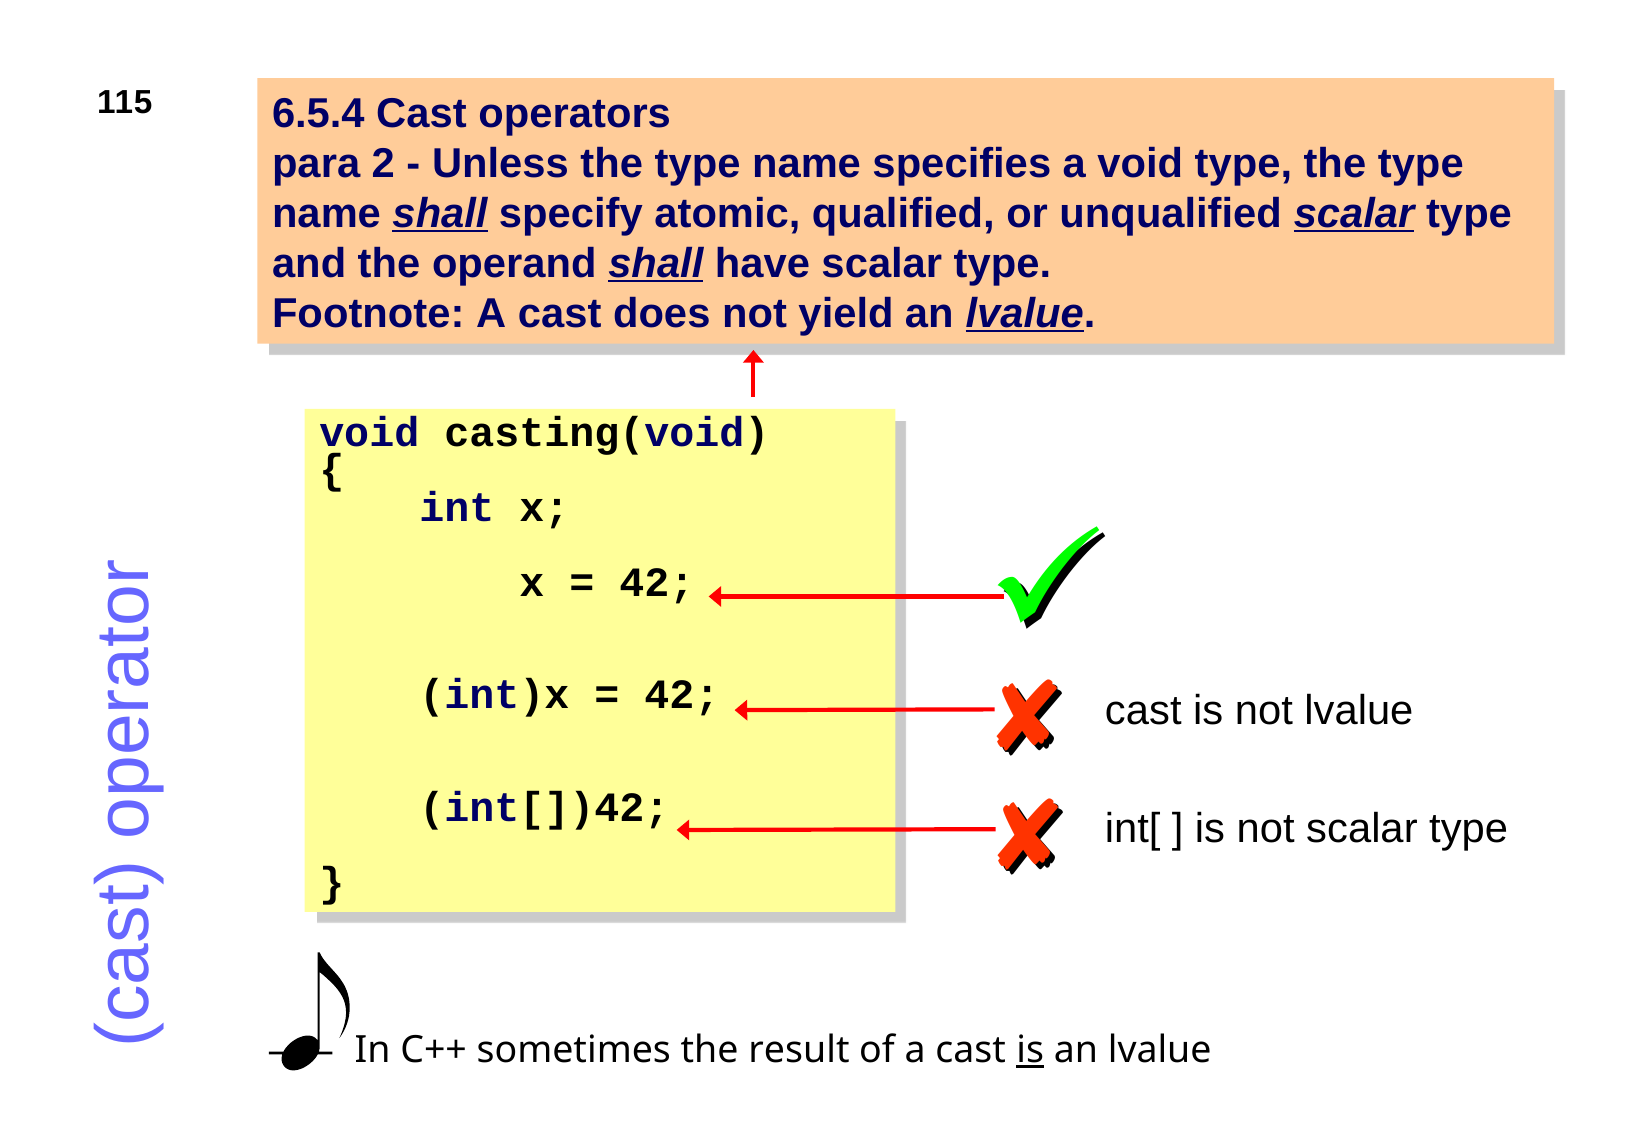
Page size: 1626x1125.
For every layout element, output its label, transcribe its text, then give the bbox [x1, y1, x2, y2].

text_box  [970, 627, 1173, 792]
text_box  [971, 746, 1174, 911]
text_box [268, 952, 350, 1071]
text_box In C++ sometimes the result of a cast is an lvalue [339, 1016, 1451, 1078]
text_box cast is not lvalue [1090, 674, 1445, 741]
title (cast) operator [50, 187, 188, 1063]
text_box int[ ] is not scalar type [1090, 792, 1587, 859]
text_box 6.5.4 Cast operators para 2 - Unless the type name specifies a void type, the type name shall specify atomic, qualified, or unqualified scalar type and the operand shall have scalar type. Footnote: A cast does not yield an lvalue. [257, 78, 1555, 344]
text_box  [1020, 737, 1034, 746]
text_box void casting(void) { int x; x = 42; (int)x = 42; (int[])42; } [304, 408, 896, 912]
text_box  [971, 485, 1161, 627]
